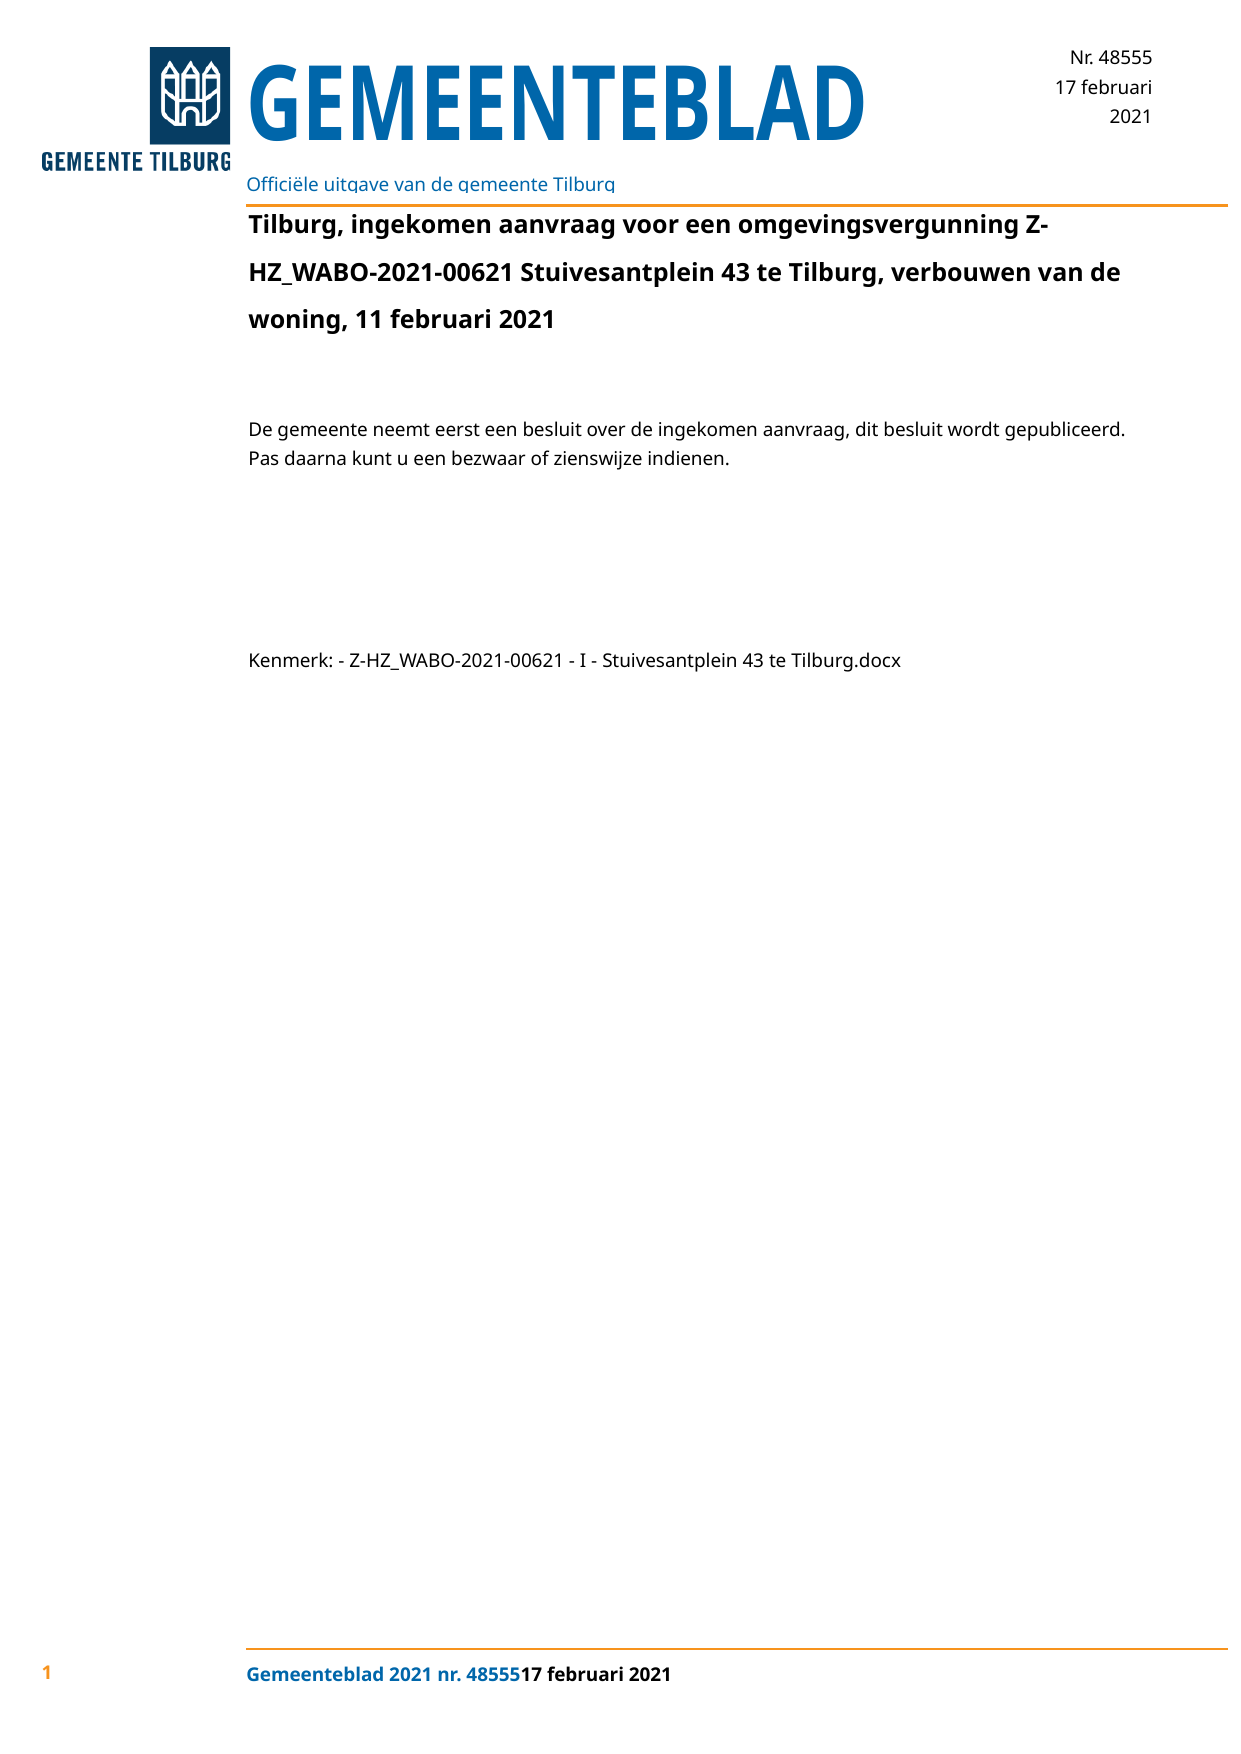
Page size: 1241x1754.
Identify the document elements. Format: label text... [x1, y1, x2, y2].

picture [41, 47, 231, 172]
text Tilburg, ingekomen aanvraag voor een omgevingsvergunning Z-HZ_WABO-2021-00621 Stuivesantplein 43 te Tilburg, verbouwen van de woning, 11 februari 2021 [248, 207, 1152, 336]
text De gemeente neemt eerst een besluit over de ingekomen aanvraag, dit besluit wordt gepubliceerd. Pas daarna kunt u een bezwaar of zienswijze indienen. [248, 416, 1152, 471]
text Kenmerk: - Z-HZ_WABO-2021-00621 - I - Stuivesantplein 43 te Tilburg.docx [248, 647, 1152, 673]
